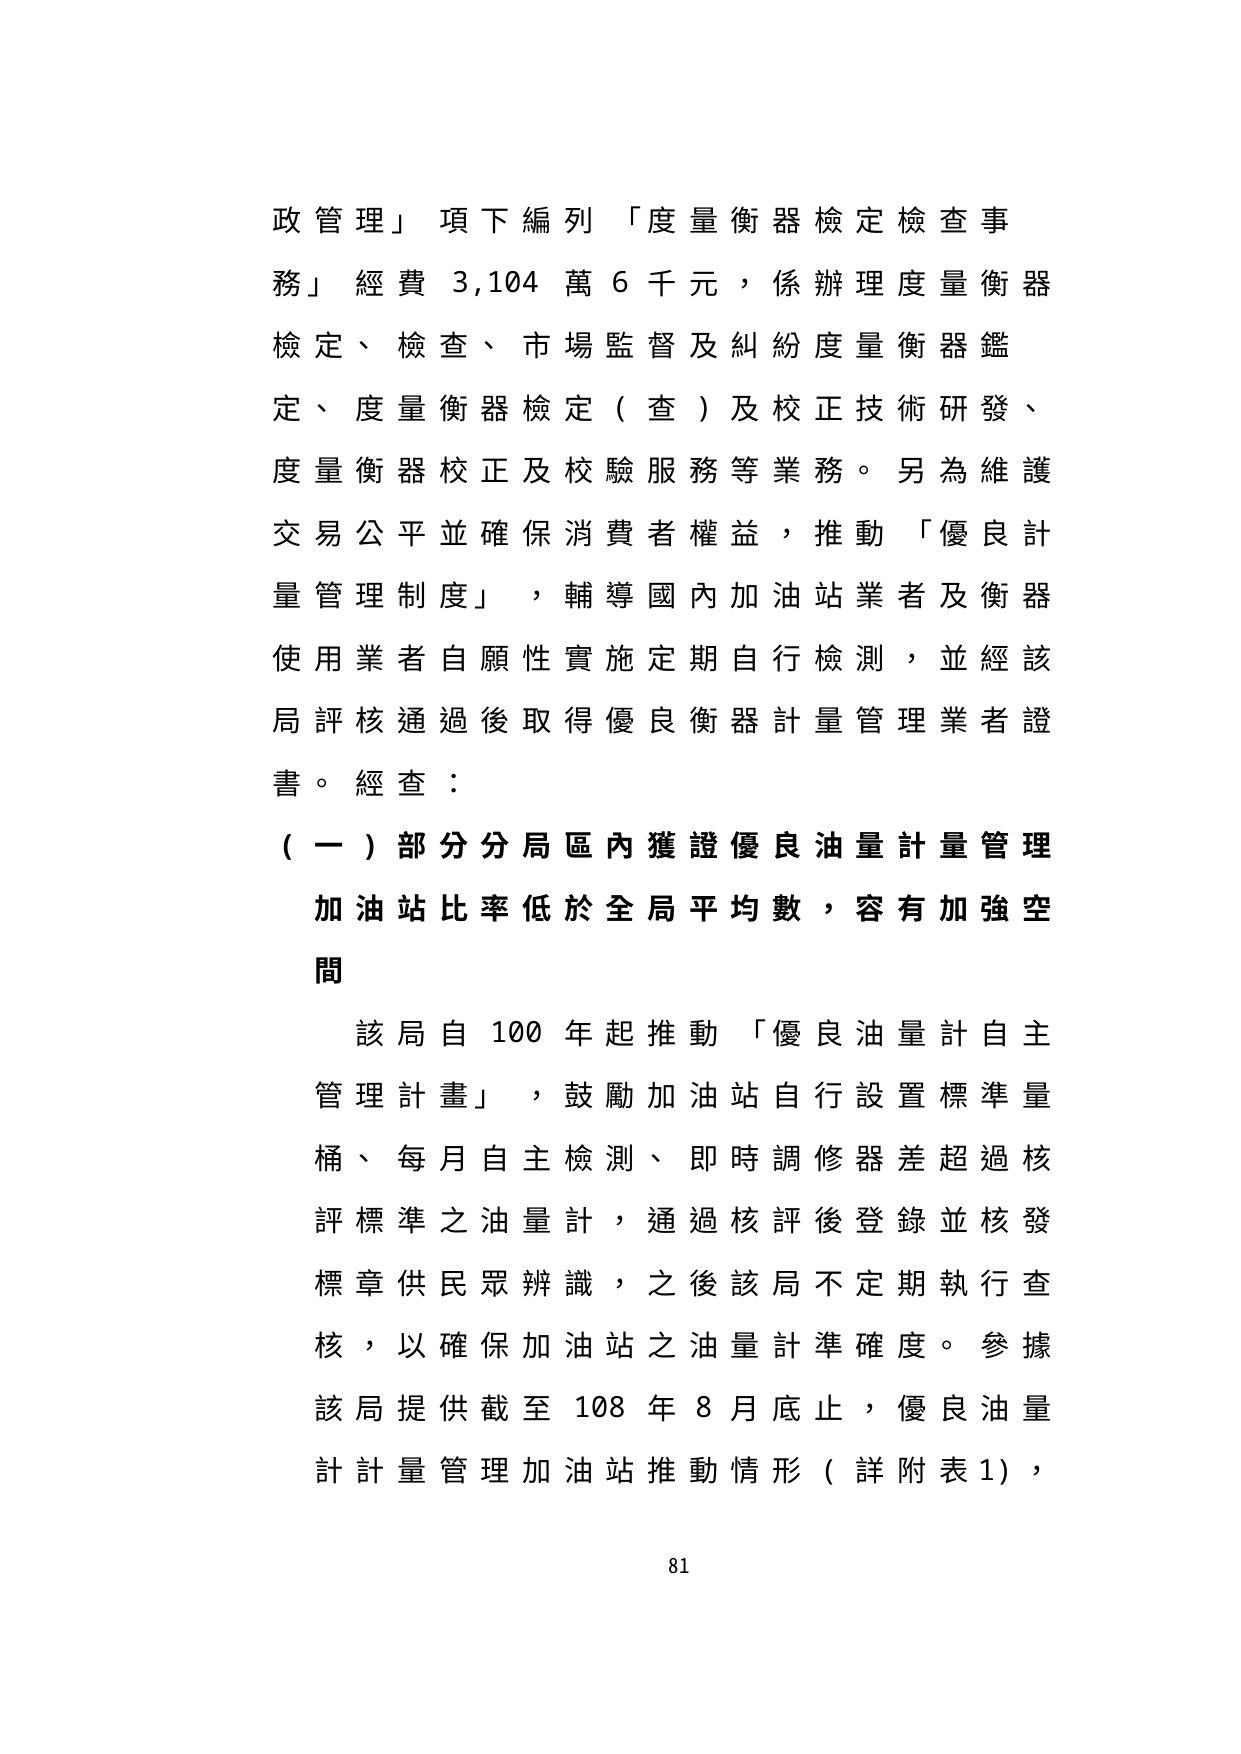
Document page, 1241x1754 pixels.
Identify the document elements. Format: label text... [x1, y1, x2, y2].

text 政管理」項下編列「度量衡器檢定檢查事務」經費3,104萬6千元，係辦理度量衡器檢定、檢查、市場監督及糾紛度量衡器鑑定、度量衡器檢定(查)及校正技術研發、度量衡器校正及校驗服務等業務。另為維護交易公平並確保消費者權益，推動「優良計量管理制度」，輔導國內加油站業者及衡器使用業者自願性實施定期自行檢測，並經該局評核通過後取得優良衡器計量管理業者證書。經查： [242, 177, 1058, 802]
text (一)部分分局區內獲證優良油量計量管理加油站比率低於全局平均數，容有加強空間 [242, 802, 1058, 990]
text 該局自100年起推動「優良油量計自主管理計畫」，鼓勵加油站自行設置標準量桶、每月自主檢測、即時調修器差超過核評標準之油量計，通過核評後登錄並核發標章供民眾辨識，之後該局不定期執行查核，以確保加油站之油量計準確度。參據該局提供截至108年8月底止，優良油量計計量管理加油站推動情形(詳附表1)， [273, 990, 1058, 1490]
